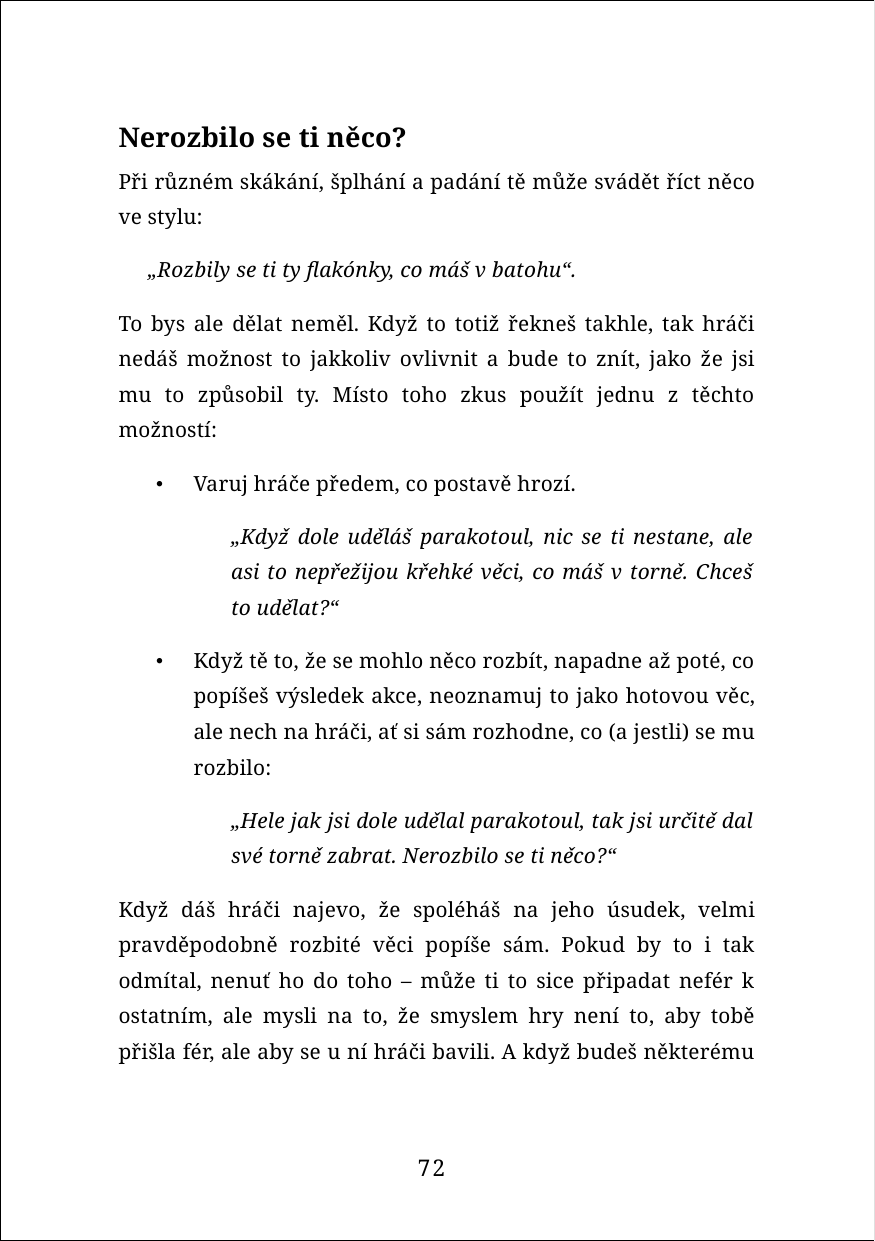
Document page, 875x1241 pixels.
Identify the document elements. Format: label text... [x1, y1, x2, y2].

list Varuj hráče předem, co postavě hrozí. [156, 469, 756, 497]
subtitle Nerozbilo se ti něco? [118, 118, 756, 155]
list Když tě to, že se mohlo něco rozbít, napadne až poté, co popíšeš výsledek akce, neoznamuj to jako hotovou věc, ale nech na hráči, ať si sám rozhodne, co (a jestli) se mu rozbilo: [156, 646, 756, 781]
text „Rozbily se ti ty flakónky, co máš v batohu“. [118, 256, 756, 284]
list „Hele jak jsi dole udělal parakotoul, tak jsi určitě dal své torně zabrat. Nerozbilo se ti něco?“ [193, 806, 756, 870]
list „Když dole uděláš parakotoul, nic se ti nestane, ale asi to nepřežijou křehké věci, co máš v torně. Chceš to udělat?“ [193, 522, 756, 621]
text To bys ale dělat neměl. Když to totiž řekneš takhle, tak hráči nedáš možnost to jakkoliv ovlivnit a bude to znít, jako že jsi mu to způsobil ty. Místo toho zkus použít jednu z těchto možností: [118, 309, 756, 444]
text Když dáš hráči najevo, že spoléháš na jeho úsudek, velmi pravděpodobně rozbité věci popíše sám. Pokud by to i tak odmítal, nenuť ho do toho – může ti to sice připadat nefér k ostatním, ale mysli na to, že smyslem hry není to, aby tobě přišla fér, ale aby se u ní hráči bavili. A když budeš některému [118, 895, 756, 1065]
text Při různém skákání, šplhání a padání tě může svádět říct něco ve stylu: [118, 167, 756, 231]
